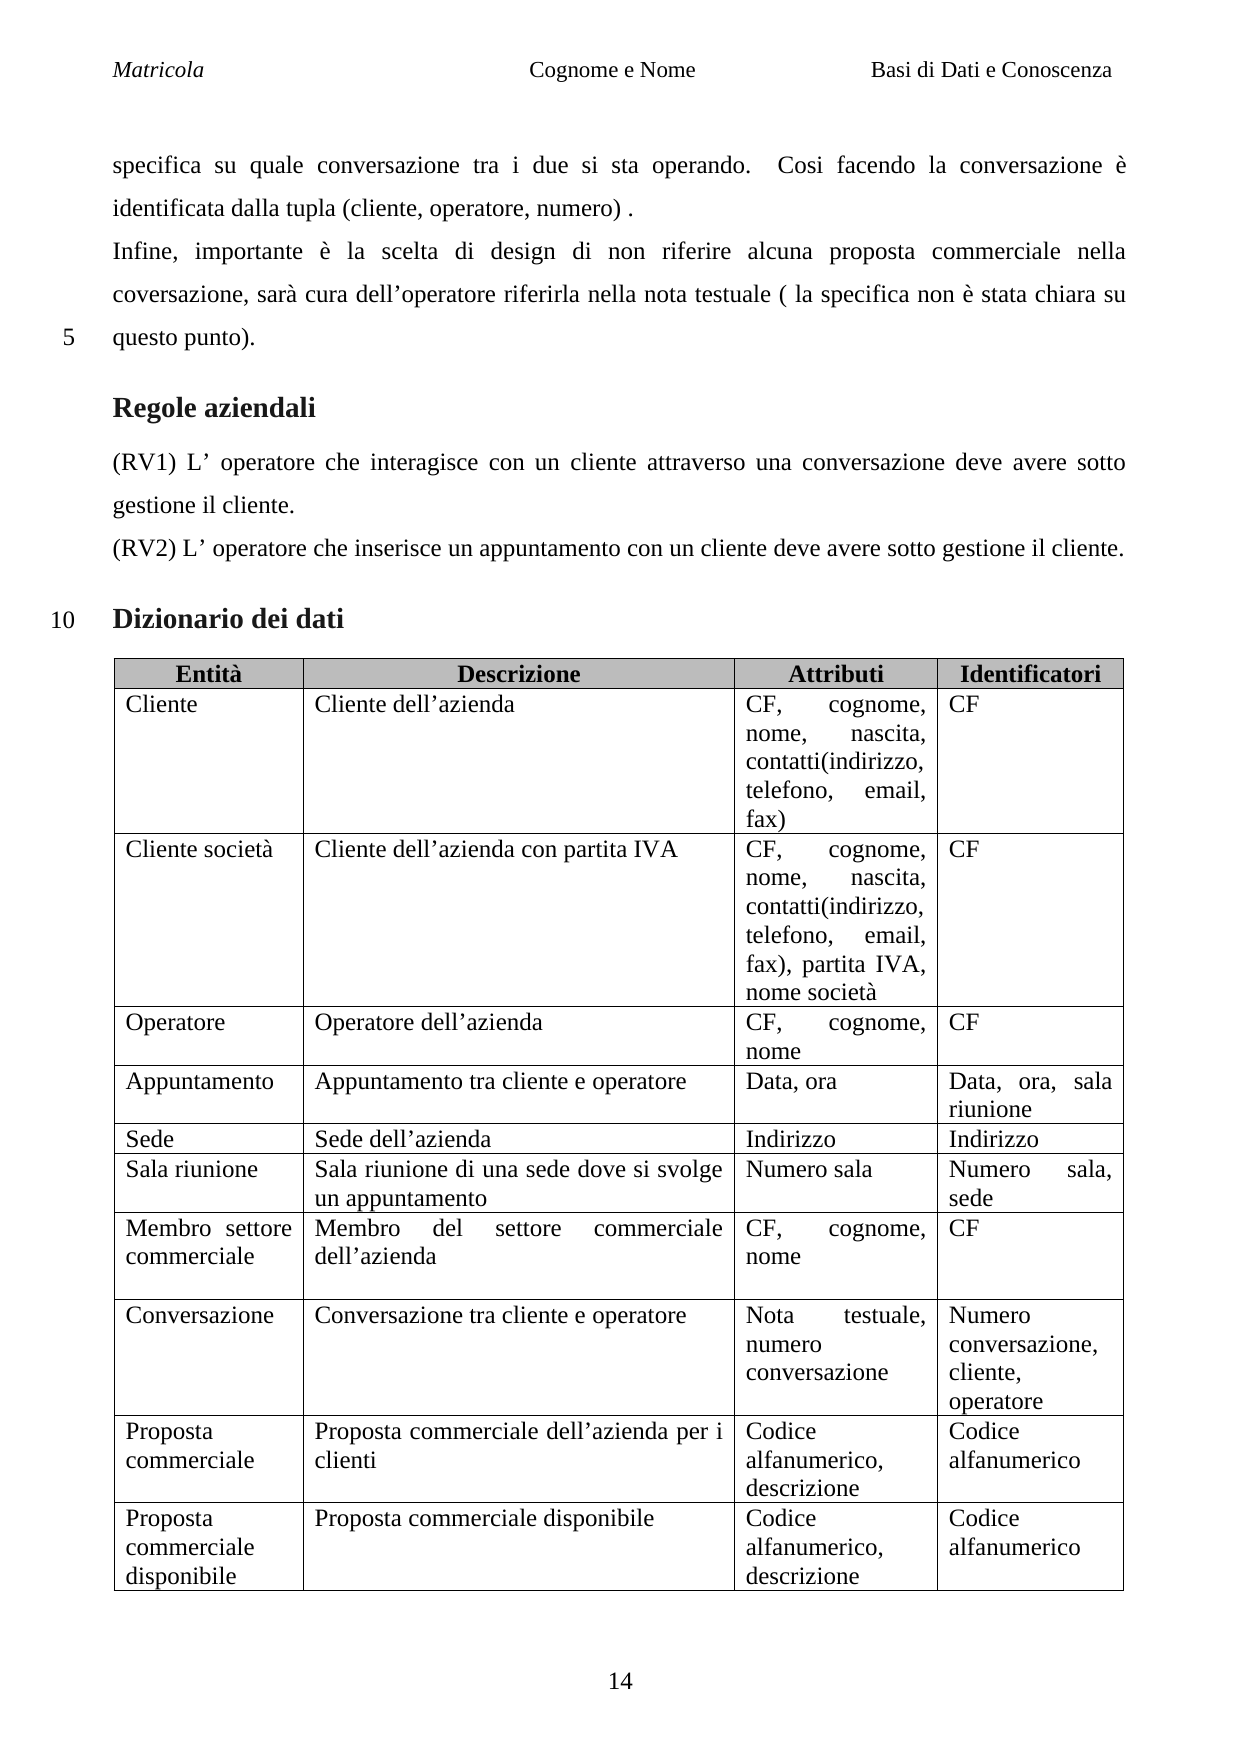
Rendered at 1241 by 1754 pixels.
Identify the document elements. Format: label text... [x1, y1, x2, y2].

table_cell Appuntamento [115, 1066, 303, 1123]
table_cell Operatore [115, 1007, 303, 1065]
table_cell Appuntamento tra cliente e operatore [304, 1066, 734, 1123]
table_cell CF, cognome, nome, nascita, contatti(indirizzo, telefono, email, fax), partita IVA, nome società [735, 834, 937, 1006]
text (RV1) L’ operatore che interagisce con un cliente attraverso una conversazione deve avere sotto gestione il cliente. [112, 447, 1128, 519]
table_header Entità [115, 659, 303, 688]
table_cell Indirizzo [735, 1124, 937, 1153]
table_cell Codice alfanumerico [938, 1416, 1123, 1502]
table_cell Indirizzo [938, 1124, 1123, 1153]
table_cell Membro del settore commerciale dell’azienda [304, 1213, 734, 1299]
table_cell Numero sala, sede [938, 1154, 1123, 1212]
table_cell Nota testuale, numero conversazione [735, 1300, 937, 1415]
table_header Attributi [735, 659, 937, 688]
table_cell Data, ora [735, 1066, 937, 1123]
table_cell Cliente [115, 689, 303, 833]
table_cell Numero conversazione, cliente, operatore [938, 1300, 1123, 1415]
table_cell CF [938, 689, 1123, 833]
table_cell Codice alfanumerico, descrizione [735, 1503, 937, 1589]
table_cell Proposta commerciale dell’azienda per i clienti [304, 1416, 734, 1502]
table_cell Conversazione [115, 1300, 303, 1415]
table_cell Proposta commerciale [115, 1416, 303, 1502]
table_cell Sala riunione [115, 1154, 303, 1212]
text Infine, importante è la scelta di design di non riferire alcuna proposta commerciale nella coversazione, sarà cura dell’operatore riferirla nella nota testuale ( la specifica non è stata chiara su questo punto). [112, 236, 1128, 351]
table_cell CF, cognome, nome [735, 1213, 937, 1299]
table_header Descrizione [304, 659, 734, 688]
table_cell Conversazione tra cliente e operatore [304, 1300, 734, 1415]
text specifica su quale conversazione tra i due si sta operando. Cosi facendo la conversazione è identificata dalla tupla (cliente, operatore, numero) . [112, 150, 1128, 222]
table_cell Codice alfanumerico [938, 1503, 1123, 1589]
table_cell Proposta commerciale disponibile [115, 1503, 303, 1589]
table_header Identificatori [938, 659, 1123, 688]
table_cell Data, ora, sala riunione [938, 1066, 1123, 1123]
table_cell CF [938, 1213, 1123, 1299]
table_cell Sala riunione di una sede dove si svolge un appuntamento [304, 1154, 734, 1212]
table_cell Membro settore commerciale [115, 1213, 303, 1299]
table_cell CF [938, 834, 1123, 1006]
table_cell Cliente società [115, 834, 303, 1006]
subtitle Dizionario dei dati [112, 602, 1128, 635]
table_cell CF [938, 1007, 1123, 1065]
table_cell Cliente dell’azienda con partita IVA [304, 834, 734, 1006]
table_cell Numero sala [735, 1154, 937, 1212]
table_cell CF, cognome, nome, nascita, contatti(indirizzo, telefono, email, fax) [735, 689, 937, 833]
table_cell Sede dell’azienda [304, 1124, 734, 1153]
table_cell Codice alfanumerico, descrizione [735, 1416, 937, 1502]
subtitle Regole aziendali [112, 391, 1128, 424]
table_cell Proposta commerciale disponibile [304, 1503, 734, 1589]
text (RV2) L’ operatore che inserisce un appuntamento con un cliente deve avere sotto gestione il cliente. [112, 533, 1128, 562]
table_cell CF, cognome, nome [735, 1007, 937, 1065]
table_cell Cliente dell’azienda [304, 689, 734, 833]
table_cell Sede [115, 1124, 303, 1153]
table_cell Operatore dell’azienda [304, 1007, 734, 1065]
